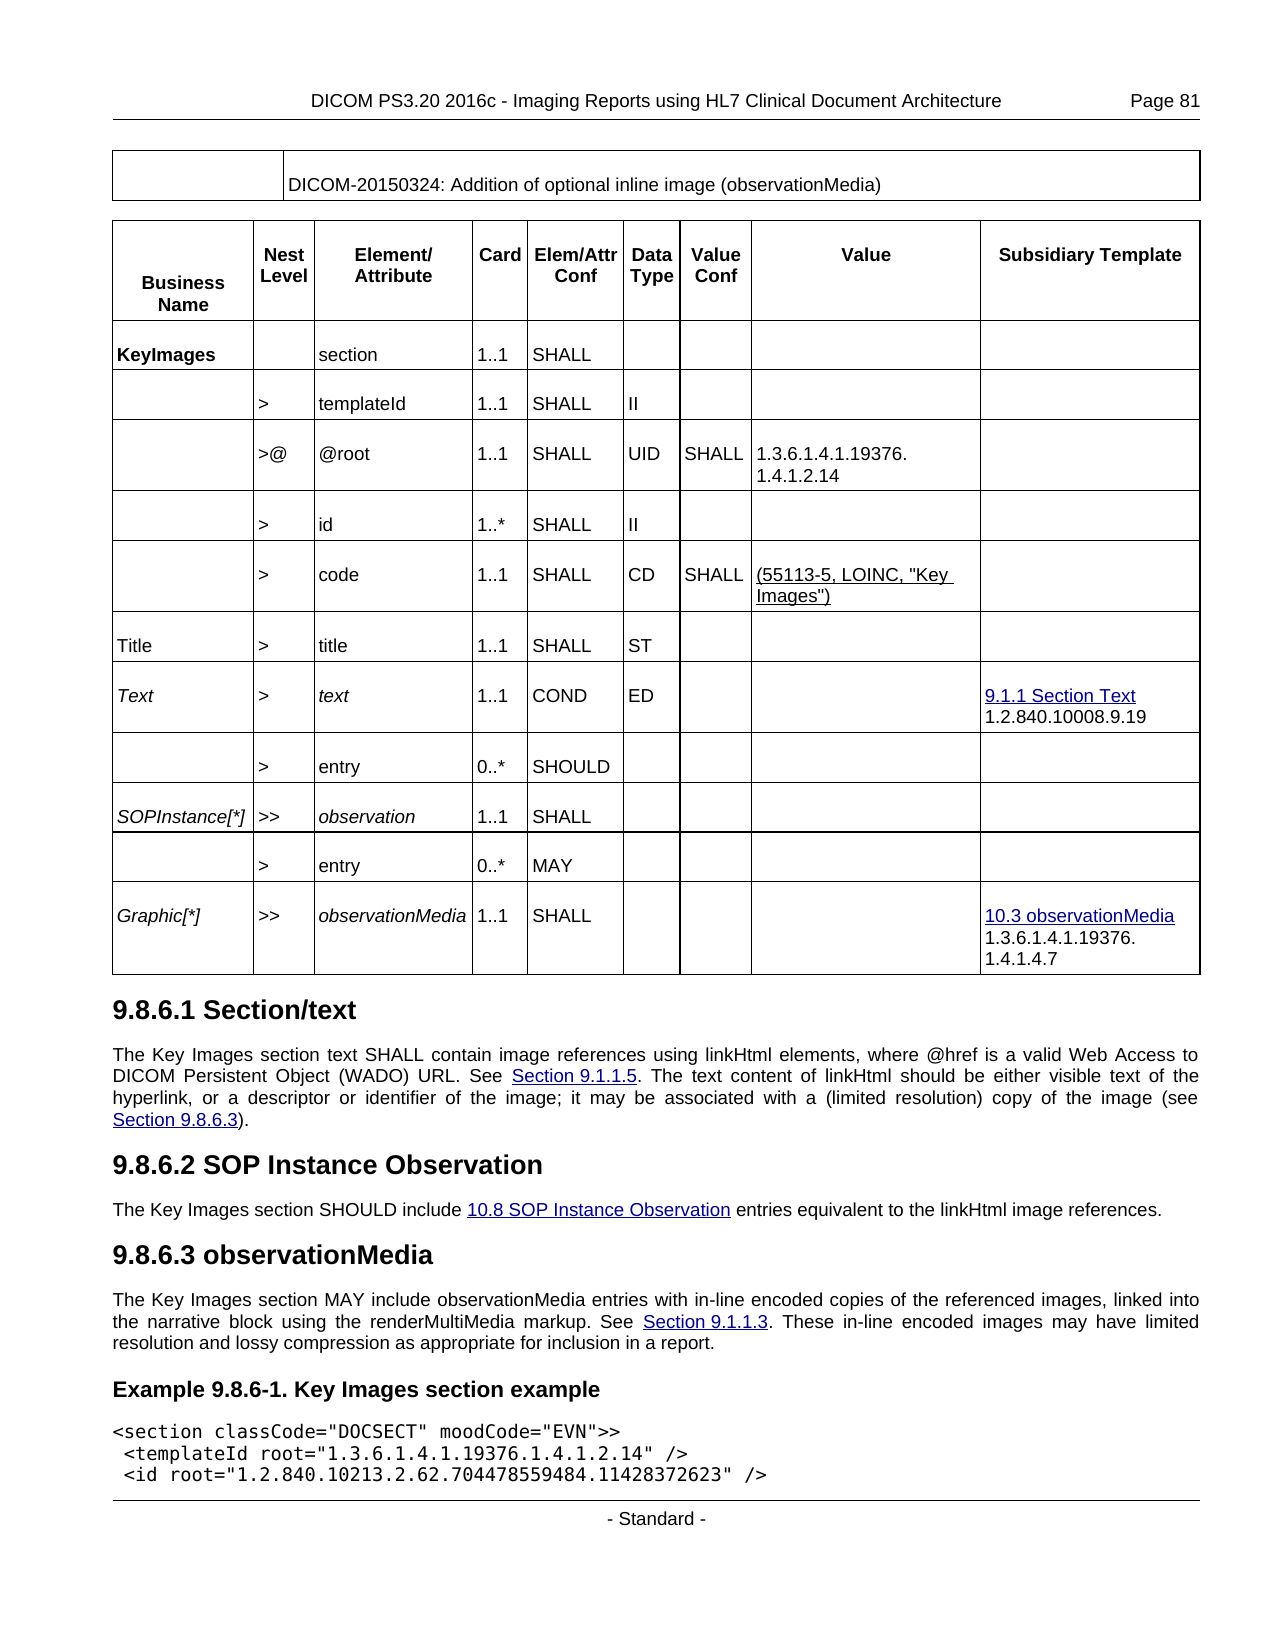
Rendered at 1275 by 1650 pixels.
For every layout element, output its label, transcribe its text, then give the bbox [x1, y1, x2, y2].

text Example 9.8.6-1. Key Images section example [112, 1376, 1200, 1402]
table_cell CD [624, 541, 679, 611]
table_cell SHALL [681, 420, 751, 490]
table_cell [681, 783, 751, 831]
table_cell SHALL [528, 541, 623, 611]
table_cell [113, 151, 283, 200]
table_cell 1..1 [473, 420, 527, 490]
table_cell > [254, 370, 314, 419]
text The Key Images section MAY include observationMedia entries with in-line encoded copies of the referenced images, linked into the narrative block using the renderMultiMedia markup. See Section 9.1.1.3. These in-line encoded images may have limited resolution and lossy compression as appropriate for inclusion in a report. [112, 1289, 1200, 1354]
table_cell [254, 321, 314, 369]
table_cell [752, 370, 980, 419]
table_cell SHALL [528, 420, 623, 490]
table_cell 1..1 [473, 321, 527, 369]
table_cell 1..* [473, 491, 527, 540]
table_cell [981, 733, 1199, 782]
table_cell 1..1 [473, 541, 527, 611]
table_cell 1.3.6.1.4.1.19376.​1.4.1.2.14 [752, 420, 980, 490]
table_cell [681, 612, 751, 661]
table_cell [624, 783, 679, 831]
table_cell [113, 733, 253, 782]
table_cell [681, 833, 751, 881]
table_cell observation [315, 783, 472, 831]
table_cell [113, 541, 253, 611]
table_cell 1..1 [473, 370, 527, 419]
table_cell [752, 662, 980, 732]
table_cell [752, 733, 980, 782]
table_cell [113, 370, 253, 419]
table_cell [981, 491, 1199, 540]
table_cell SHALL [681, 541, 751, 611]
table_cell [981, 370, 1199, 419]
table_cell II [624, 491, 679, 540]
table_cell [752, 491, 980, 540]
text The Key Images section SHOULD include 10.8 SOP Instance Observation entries equivalent to the linkHtml image references. [112, 1199, 1200, 1220]
table_cell [981, 783, 1199, 831]
table_cell SHOULD [528, 733, 623, 782]
table_header Card [473, 221, 527, 319]
table_cell SHALL [528, 882, 623, 974]
table_cell [681, 370, 751, 419]
table_cell [681, 733, 751, 782]
table_cell > [254, 541, 314, 611]
table_cell [624, 733, 679, 782]
table_cell MAY [528, 833, 623, 881]
table_cell > [254, 662, 314, 732]
table_cell [752, 612, 980, 661]
table_header Value [752, 221, 980, 319]
table_cell [981, 420, 1199, 490]
table_cell SOPInstance[*] [113, 783, 253, 831]
table_header Business Name [113, 221, 253, 319]
table_cell [624, 833, 679, 881]
table_cell 0..* [473, 833, 527, 881]
table_cell SHALL [528, 370, 623, 419]
table_cell [624, 882, 679, 974]
table_cell title [315, 612, 472, 661]
table_header Value Conf [681, 221, 751, 319]
table_cell ED [624, 662, 679, 732]
table_cell > [254, 833, 314, 881]
table_cell entry [315, 733, 472, 782]
table_cell [624, 321, 679, 369]
text The Key Images section text SHALL contain image references using linkHtml elements, where @href is a valid Web Access to DICOM Persistent Object (WADO) URL. See Section 9.1.1.5. The text content of linkHtml should be either visible text of the hyperlink, or a descriptor or identifier of the image; it may be associated with a (limited resolution) copy of the image (see Section 9.8.6.3). [112, 1044, 1200, 1130]
table_cell 10.3 observationMedia 1.3.6.1.4.1.19376.​1.4.1.4.7 [981, 882, 1199, 974]
table_cell [752, 321, 980, 369]
table_cell 1..1 [473, 612, 527, 661]
table_cell 9.1.1 Section Text 1.2.840.10008.9.19 [981, 662, 1199, 732]
text 9.8.6.2 SOP Instance Observation [112, 1149, 1200, 1180]
table_cell [113, 833, 253, 881]
table_cell >> [254, 882, 314, 974]
table_cell > [254, 491, 314, 540]
table_cell [981, 541, 1199, 611]
text 9.8.6.1 Section/text [112, 994, 1200, 1025]
table_cell SHALL [528, 783, 623, 831]
text <section classCode="DOCSECT" moodCode="EVN">> <templateId root="1.3.6.1.4.1.19376.1.4.1.2.14" /> <id root="1.2.840.10213.2.62.704478559484.11428372623" /> [112, 1421, 1200, 1486]
table_cell [681, 321, 751, 369]
table_header Subsidiary Template [981, 221, 1199, 319]
table_cell code [315, 541, 472, 611]
table_cell [752, 882, 980, 974]
table_cell Key​Images [113, 321, 253, 369]
table_cell SHALL [528, 321, 623, 369]
table_cell Graphic[*] [113, 882, 253, 974]
table_cell (55113-5, LOINC, "Key Images") [752, 541, 980, 611]
table_cell DICOM-20150324: Addition of optional inline image (observationMedia) [284, 151, 1199, 200]
table_cell [752, 833, 980, 881]
table_cell [113, 491, 253, 540]
table_cell 1..1 [473, 882, 527, 974]
table_cell ST [624, 612, 679, 661]
table_header Data Type [624, 221, 679, 319]
table_cell [981, 612, 1199, 661]
table_cell SHALL [528, 612, 623, 661]
table_cell Text [113, 662, 253, 732]
table_cell [681, 882, 751, 974]
table_cell > [254, 612, 314, 661]
table_cell II [624, 370, 679, 419]
table_cell [681, 662, 751, 732]
table_cell 0..* [473, 733, 527, 782]
table_header Elem/Attr Conf [528, 221, 623, 319]
table_cell template​Id [315, 370, 472, 419]
table_cell @root [315, 420, 472, 490]
table_cell [981, 833, 1199, 881]
table_cell > [254, 733, 314, 782]
table_cell COND [528, 662, 623, 732]
table_header Nest Level [254, 221, 314, 319]
table_cell text [315, 662, 472, 732]
table_cell UID [624, 420, 679, 490]
table_header Element/​Attribute [315, 221, 472, 319]
table_cell observation​Media [315, 882, 472, 974]
table_cell id [315, 491, 472, 540]
table_cell >@ [254, 420, 314, 490]
table_cell [981, 321, 1199, 369]
table_cell 1..1 [473, 783, 527, 831]
table_cell [113, 420, 253, 490]
table_cell entry [315, 833, 472, 881]
table_cell SHALL [528, 491, 623, 540]
table_cell Title [113, 612, 253, 661]
table_cell >> [254, 783, 314, 831]
table_cell 1..1 [473, 662, 527, 732]
table_cell [752, 783, 980, 831]
table_cell [681, 491, 751, 540]
table_cell section [315, 321, 472, 369]
text 9.8.6.3 observationMedia [112, 1239, 1200, 1270]
